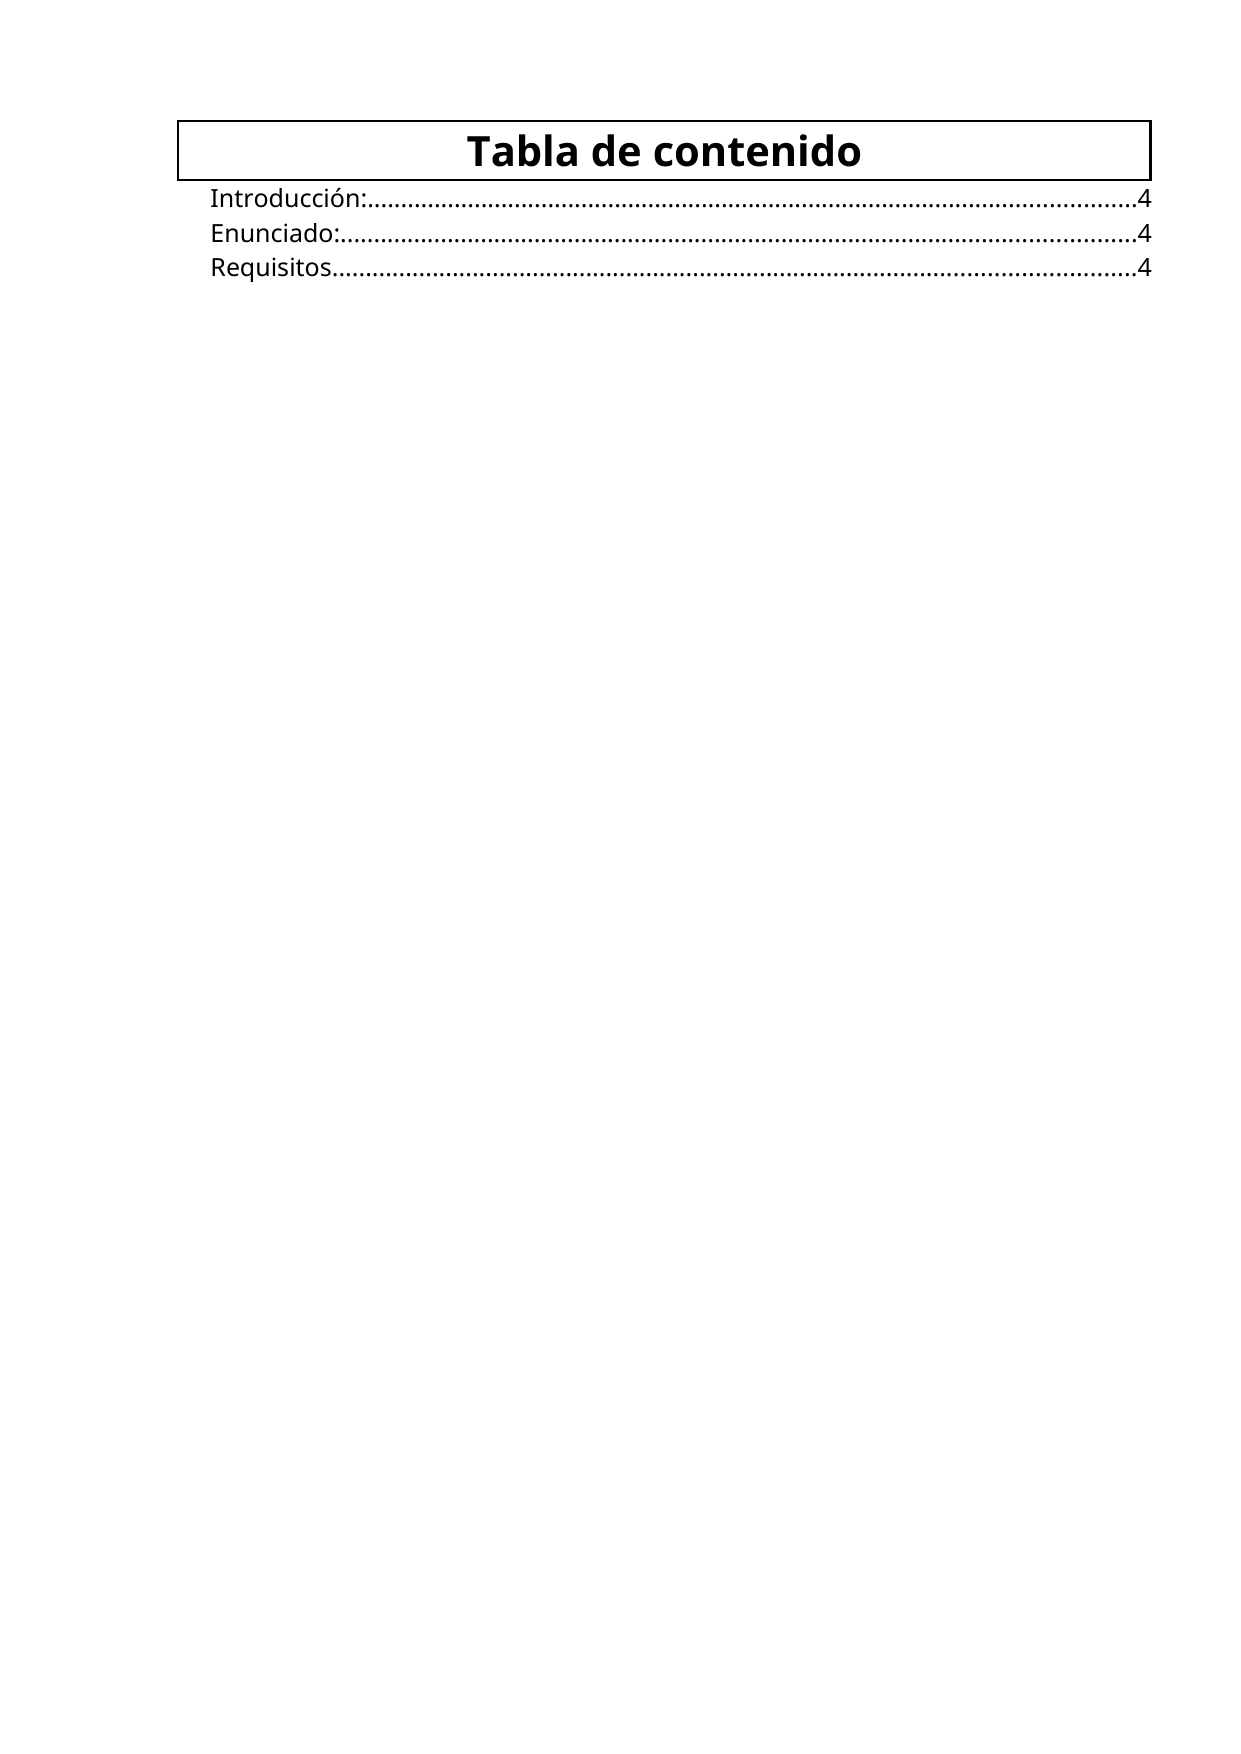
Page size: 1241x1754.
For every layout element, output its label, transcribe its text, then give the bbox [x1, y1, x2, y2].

text Enunciado: 4 [204, 215, 1152, 249]
title Tabla de contenido [179, 122, 1149, 179]
text Requisitos 4 [204, 249, 1152, 283]
text Introducción: 4 [204, 181, 1152, 215]
